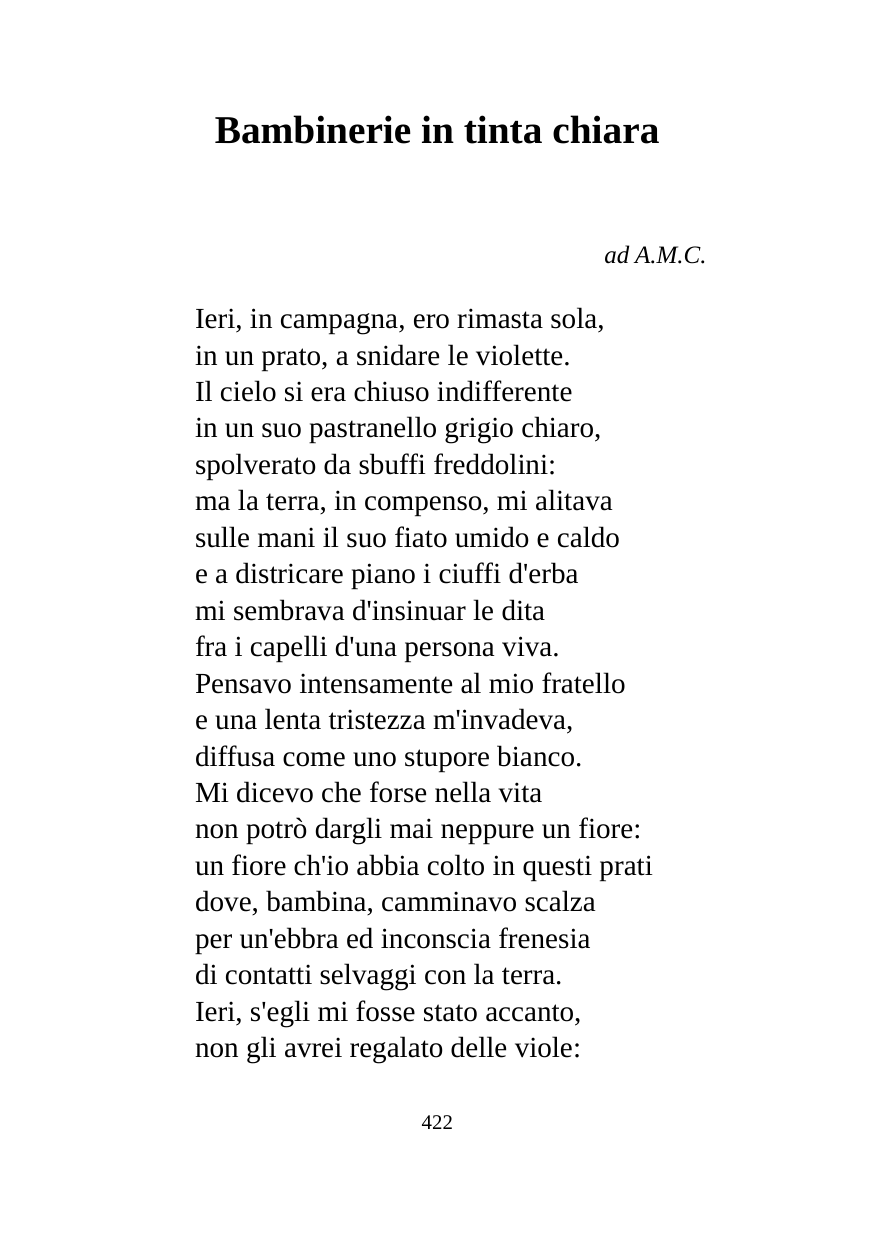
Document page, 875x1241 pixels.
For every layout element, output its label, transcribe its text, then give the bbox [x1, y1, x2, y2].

text e a districare piano i ciuffi d'erba [195, 556, 768, 590]
text ma la terra, in compenso, mi alitava [195, 483, 768, 517]
text in un prato, a snidare le violette. [195, 338, 768, 371]
text per un'ebbra ed inconscia frenesia [195, 921, 768, 954]
text Ieri, in campagna, ero rimasta sola, [195, 301, 768, 335]
text fra i capelli d'una persona viva. [195, 629, 768, 663]
text non potrò dargli mai neppure un fiore: [195, 812, 768, 845]
text in un suo pastranello grigio chiaro, [195, 411, 768, 444]
text e una lenta tristezza m'invadeva, [195, 702, 768, 736]
text mi sembrava d'insinuar le dita [195, 593, 768, 626]
text spolverato da sbuffi freddolini: [195, 447, 768, 481]
text Il cielo si era chiuso indifferente [195, 374, 768, 408]
subtitle Bambinerie in tinta chiara [106, 106, 768, 152]
text non gli avrei regalato delle viole: [195, 1030, 768, 1064]
text sulle mani il suo fiato umido e caldo [195, 520, 768, 553]
text diffusa come uno stupore bianco. [195, 739, 768, 772]
text dove, bambina, camminavo scalza [195, 884, 768, 918]
text di contatti selvaggi con la terra. [195, 957, 768, 991]
text Ieri, s'egli mi fosse stato accanto, [195, 994, 768, 1027]
text Mi dicevo che forse nella vita [195, 775, 768, 809]
text un fiore ch'io abbia colto in questi prati [195, 848, 768, 882]
text Pensavo intensamente al mio fratello [195, 666, 768, 699]
text ad A.M.C. [106, 240, 709, 269]
